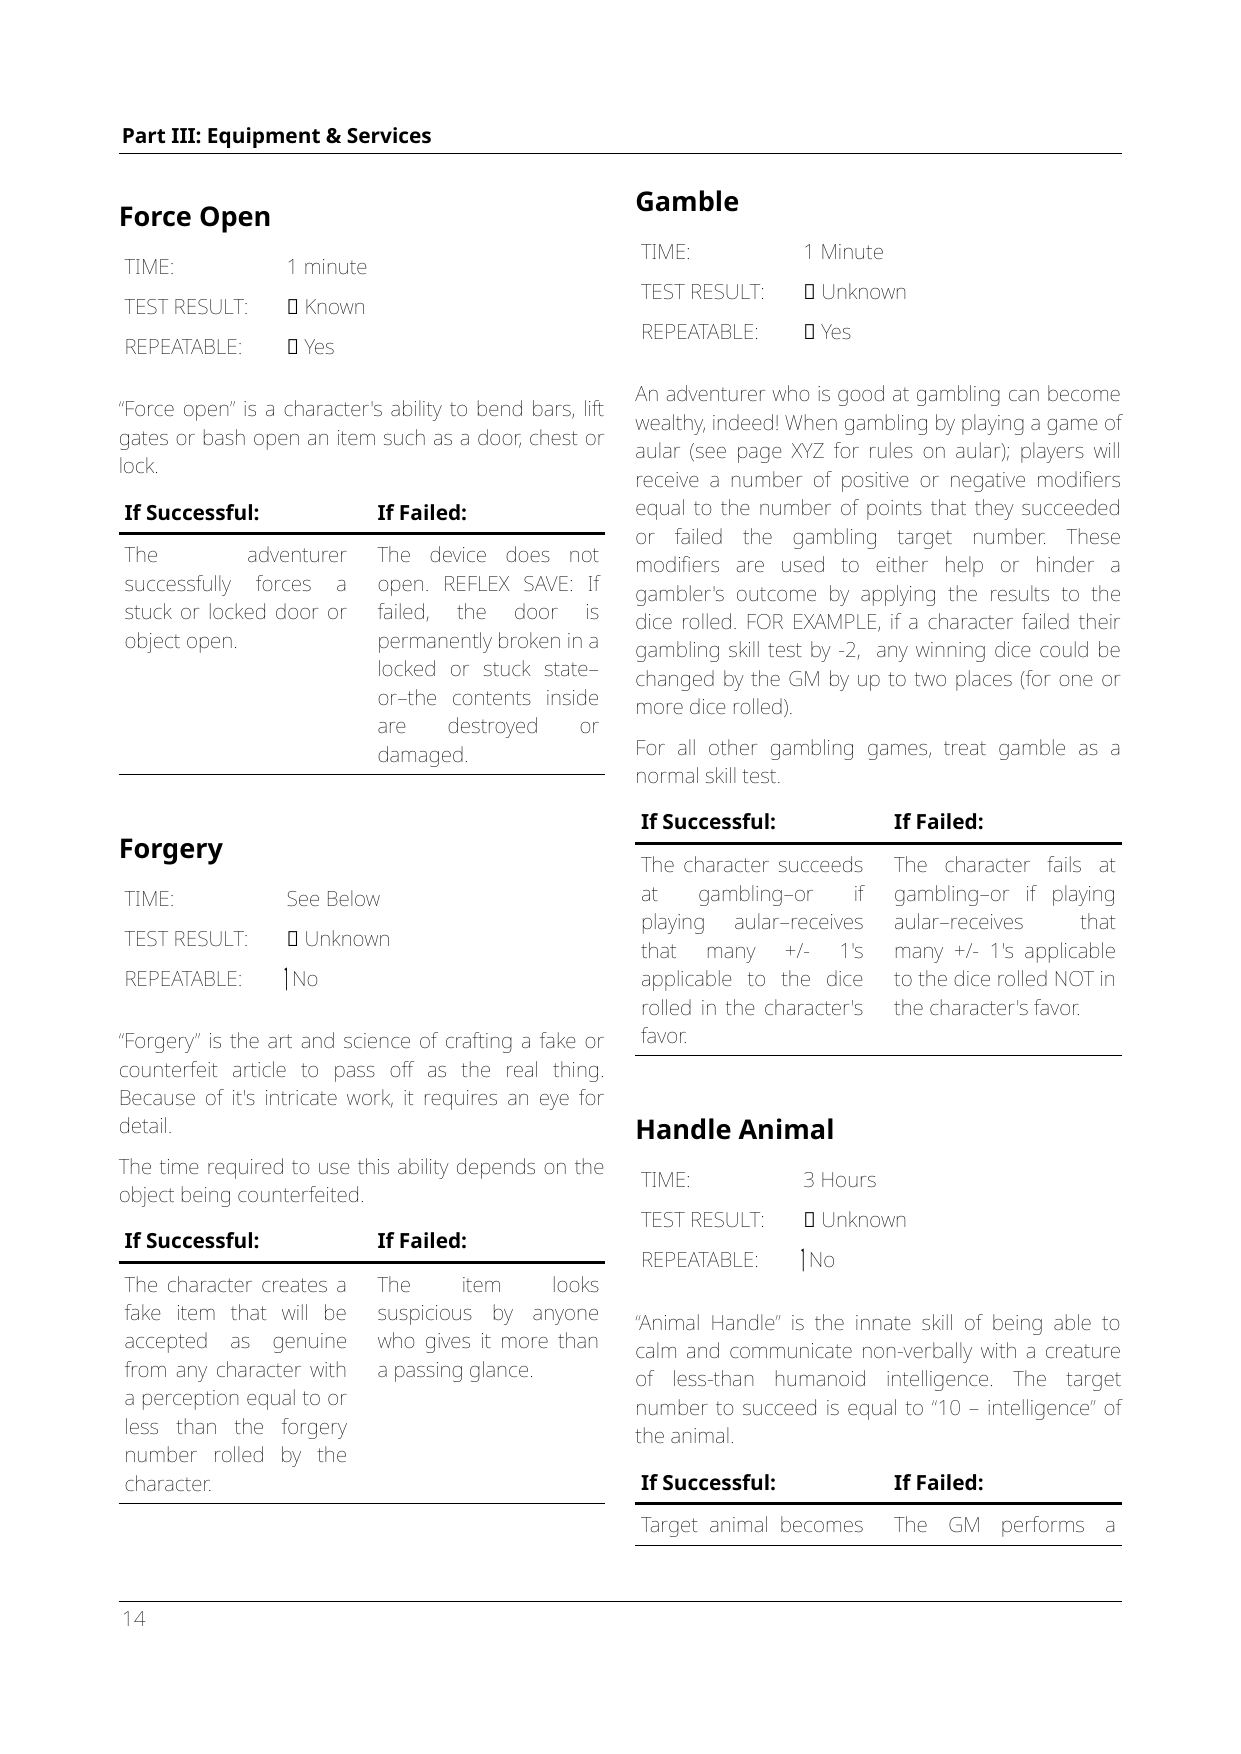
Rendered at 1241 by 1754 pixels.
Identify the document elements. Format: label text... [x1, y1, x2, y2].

table_header If Successful: [635, 1462, 869, 1502]
table_header TIME: [635, 1160, 797, 1199]
table_cell  Known [281, 286, 605, 326]
text Forgery [118, 829, 605, 866]
table_header TIME: [635, 231, 797, 271]
table_cell REPEATABLE: [635, 311, 797, 351]
table_cell  Unknown [797, 1200, 1122, 1239]
table_cell TEST RESULT: [635, 271, 797, 311]
table_cell The GM performs a [888, 1505, 1122, 1545]
table_header 1 Minute [797, 231, 1122, 271]
table_cell TEST RESULT: [119, 286, 281, 326]
table_header TIME: [119, 878, 281, 918]
text The time required to use this ability depends on the object being counterfeited. [118, 1152, 605, 1209]
table_cell The character creates a fake item that will be accepted as genuine from any character with a perception equal to or less than the forgery number rolled by the character. [119, 1264, 353, 1503]
table_cell  Yes [281, 326, 605, 366]
text For all other gambling games, treat gamble as a normal skill test. [635, 733, 1122, 790]
table_header If Failed: [372, 1221, 605, 1261]
table_cell The character succeeds at gambling–or if playing aular–receives that many +/- 1's applicable to the dice rolled in the character's favor. [635, 845, 869, 1055]
table_header If Successful: [635, 802, 869, 842]
table_cell [869, 845, 888, 1055]
table_cell [353, 535, 372, 774]
table_header [869, 1462, 888, 1502]
table_cell REPEATABLE: [119, 958, 281, 998]
table_cell TEST RESULT: [635, 1200, 797, 1239]
table_cell The character fails at gambling–or if playing aular–receives that many +/- 1's applicable to the dice rolled NOT in the character's favor. [888, 845, 1122, 1055]
table_cell REPEATABLE: [119, 326, 281, 366]
table_cell [353, 1264, 372, 1503]
table_header 1 minute [281, 246, 605, 286]
table_header If Failed: [888, 802, 1122, 842]
table_cell The item looks suspicious by anyone who gives it more than a passing glance. [372, 1264, 605, 1503]
table_cell  Unknown [281, 918, 605, 958]
table_cell REPEATABLE: [635, 1239, 797, 1279]
text “Animal Handle” is the innate skill of being able to calm and communicate non-verbally with a creature of less-than humanoid intelligence. The target number to succeed is equal to “10 – intelligence” of the animal. [635, 1279, 1122, 1450]
text Force Open [118, 198, 605, 234]
table_cell Target animal becomes [635, 1505, 869, 1545]
table_header [869, 802, 888, 842]
table_cell TEST RESULT: [119, 918, 281, 958]
table_cell  No [797, 1239, 1122, 1279]
table_header If Failed: [372, 492, 605, 532]
table_header [353, 492, 372, 532]
table_header 3 Hours [797, 1160, 1122, 1199]
table_cell  Yes [797, 311, 1122, 351]
table_cell  No [281, 958, 605, 998]
table_cell The adventurer successfully forces a stuck or locked door or object open. [119, 535, 353, 774]
text Gamble [635, 183, 1122, 219]
table_header See Below [281, 878, 605, 918]
table_header [353, 1221, 372, 1261]
table_header If Failed: [888, 1462, 1122, 1502]
table_cell  Unknown [797, 271, 1122, 311]
table_header If Successful: [119, 1221, 353, 1261]
text An adventurer who is good at gambling can become wealthy, indeed! When gambling by playing a game of aular (see page XYZ for rules on aular); players will receive a number of positive or negative modifiers equal to the number of points that they succeeded or failed the gambling target number. These modifiers are used to either help or hinder a gambler's outcome by applying the results to the dice rolled. FOR EXAMPLE, if a character failed their gambling skill test by -2, any winning dice could be changed by the GM by up to two places (for one or more dice rolled). [635, 351, 1122, 721]
text Handle Animal [635, 1111, 1122, 1148]
table_header TIME: [119, 246, 281, 286]
text “Forgery” is the art and science of crafting a fake or counterfeit article to pass off as the real thing. Because of it's intricate work, it requires an eye for detail. [118, 998, 605, 1140]
table_header If Successful: [119, 492, 353, 532]
text “Force open” is a character's ability to bend bars, lift gates or bash open an item such as a door, chest or lock. [118, 366, 605, 480]
table_cell [869, 1505, 888, 1545]
table_cell The device does not open. REFLEX SAVE: If failed, the door is permanently broken in a locked or stuck state–or–the contents inside are destroyed or damaged. [372, 535, 605, 774]
